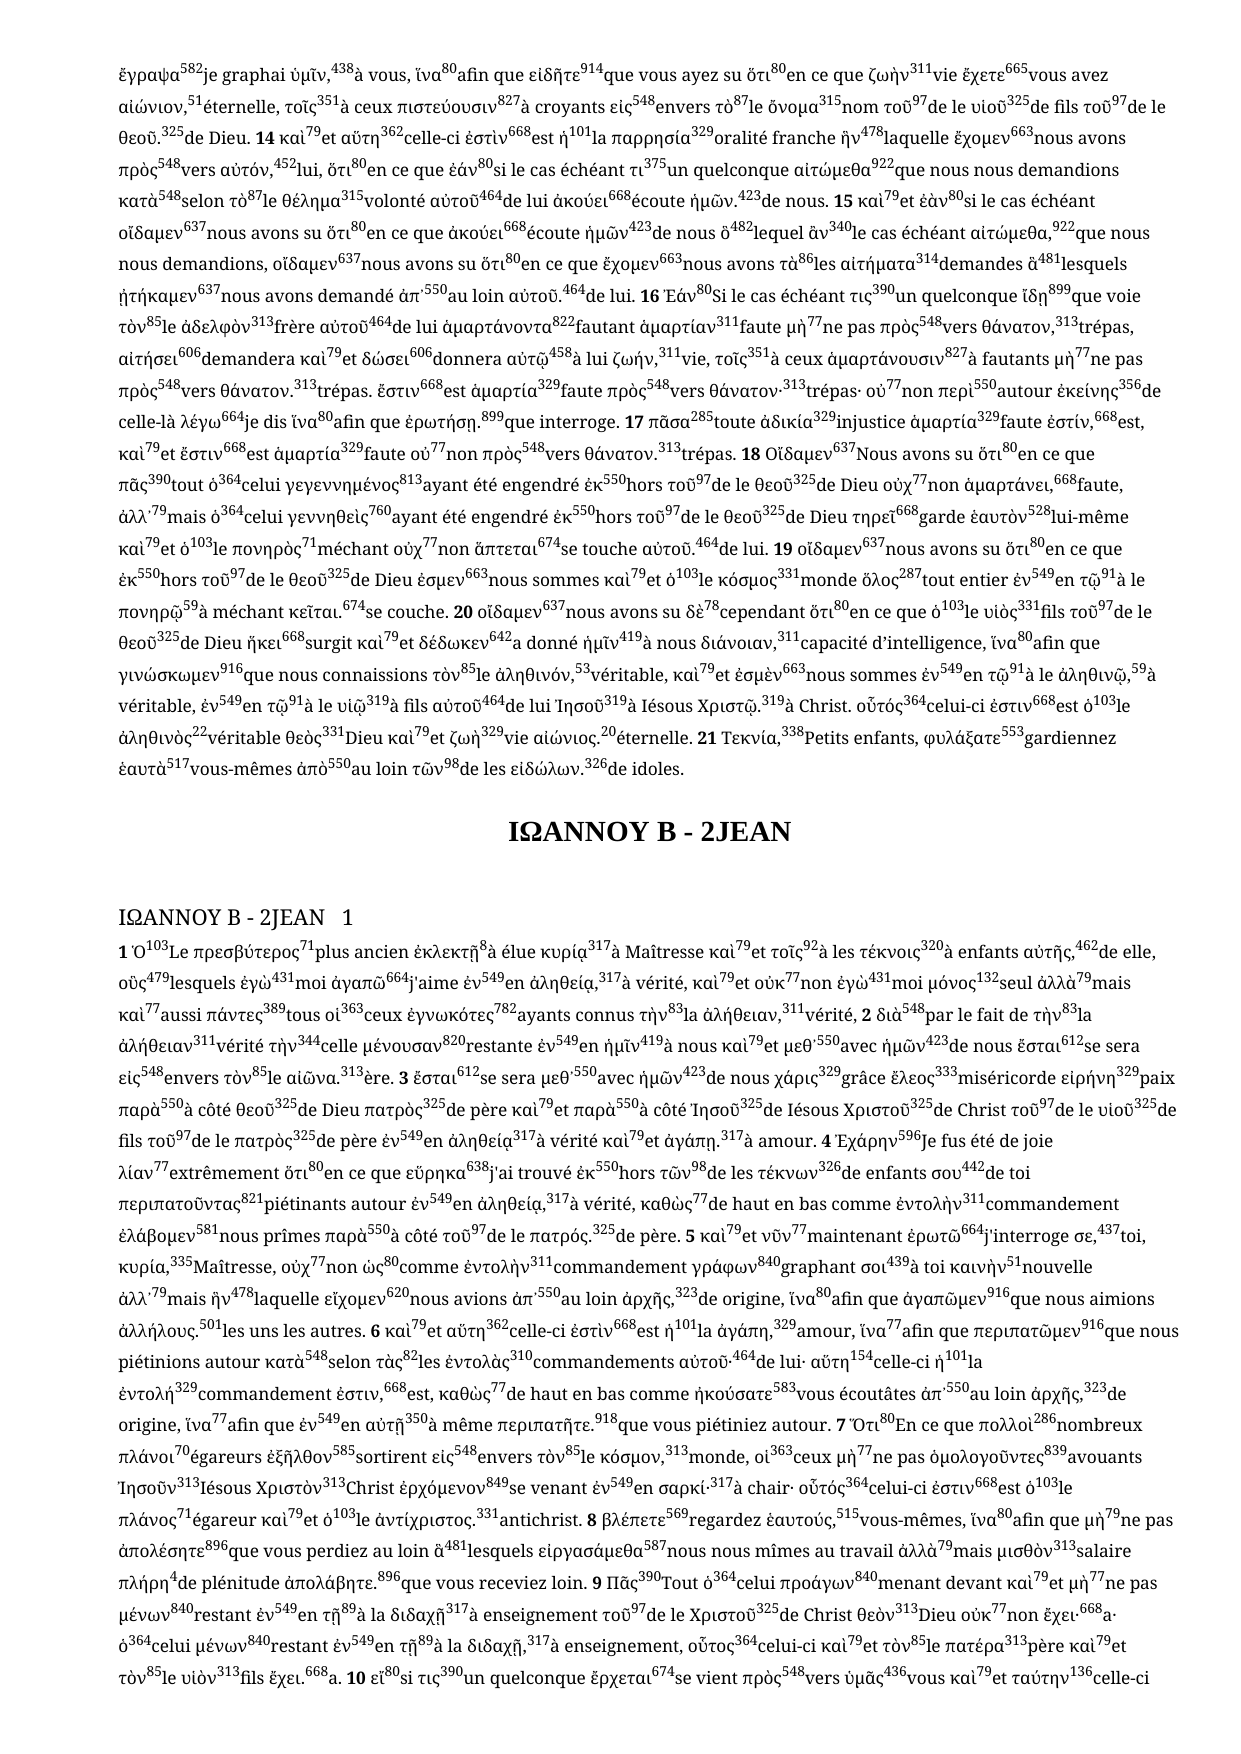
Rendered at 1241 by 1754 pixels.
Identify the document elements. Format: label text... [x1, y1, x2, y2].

subtitle ΙΩΑΝΝΟΥ Β - 2JEAN [118, 814, 1181, 848]
text 1 Πᾶς390Tout ὁ364celui πιστεύων840croyant ὅτι80en ce que Ἰησοῦς331Iésous ἐστιν668est ὁ103le Χριστὸς331Christ ἐκ550hors τοῦ97de le θεοῦ325de Dieu γεγέννηται,654a été engendré, καὶ79et πᾶς390tout ὁ364celui ἀγαπῶν840aimant τὸν346celui γεννήσαντα707ayant engendré ἀγαπᾷ668aime καὶ77aussi τὸν346celui γεγεννημένον796ayant été engendré ἐξ550hors αὐτοῦ.464de lui. 2 ἐν549en τούτῳ354à ce-ci γινώσκομεν663nous connaissons ὅτι80en ce que ἀγαπῶμεν663nous aimons τὰ86les τέκνα314enfants τοῦ97de le θεοῦ,325de Dieu, ὅταν80lorsque le cas échéant τὸν85le θεὸν313Dieu ἀγαπῶμεν663nous aimons καὶ79et τὰς82les ἐντολὰς310commandements αὐτοῦ464de lui ποιῶμεν.916que nous fassions. 3 αὕτη362celle-ci γάρ79car ἐστιν668est ἡ101la ἀγάπη329amour τοῦ97de le θεοῦ,325de Dieu, ἵνα77afin que τὰς82les ἐντολὰς310commandements αὐτοῦ464de lui τηρῶμεν,916que nous gardions, καὶ79et αἱ100les ἐντολαὶ328commandements αὐτοῦ464de lui βαρεῖαι44lourdes οὐκ77non εἰσίν.667sont. 4 ὅτι80en ce que πᾶν392tout τὸ366ce γεγεννημένον815ayant été engendré ἐκ550hors τοῦ97de le θεοῦ325de Dieu νικᾷ668vainc τὸν85le κόσμον·313monde· καὶ79et αὕτη362celle-ci ἐστὶν668est ἡ101la νίκη329victoire ἡ362celle νικήσασα719ayante vaincue τὸν85le κόσμον,313monde, ἡ101la πίστις329croyance ἡμῶν.423de nous. 5 Τίς410Quel ἐστιν668est δέ78cependant ὁ364celui νικῶν840vainquant τὸν85le κόσμον313monde εἰ551si μὴ77ne pas ὁ364celui πιστεύων840croyant ὅτι80en ce que Ἰησοῦς331Iésous ἐστιν668est ὁ103le υἱὸς331fils τοῦ97de le θεοῦ;325de Dieu; 6 οὗτός364celui-ci ἐστιν668est ὁ364celui ἐλθὼν721ayant venu δι᾽550par ὕδατος327de eau καὶ79et αἵματος,327de sang, Ἰησοῦς331Iésous Χριστός,331Christ, οὐκ77non ἐν549en τῷ93à le ὕδατι321à eau μόνον,77seulement, ἀλλ᾽79mais ἐν549en τῷ93à le ὕδατι321à eau καὶ79et ἐν549en τῷ93à le αἵματι·321à sang· καὶ79et τὸ105le πνεῦμά333souffle ἐστιν668est τὸ366ce μαρτυροῦν,842témoignant, ὅτι80en ce que τὸ105le πνεῦμά333souffle ἐστιν668est ἡ101la ἀλήθεια.329vérité. 7 ὅτι80en ce que τρεῖς46trois εἰσιν667sont οἱ363ceux μαρτυροῦντες,839témoignants, 8 τὸ105le πνεῦμα333souffle καὶ79et τὸ105le ὕδωρ333eau καὶ79et τὸ105le αἷμα,333sang, καὶ79et οἱ102les τρεῖς46trois εἰς548envers τὸ87le ἕν55un εἰσιν.667sont. 9 εἰ80si τὴν83la μαρτυρίαν311témoignation τῶν96de les ἀνθρώπων324de êtres humains λαμβάνομεν,663nous prenons, ἡ101la μαρτυρία329témoignation τοῦ97de le θεοῦ325de Dieu μείζων45plus grande ἐστίν·668est· ὅτι80en ce que αὕτη362celle-ci ἐστὶν668est ἡ101la μαρτυρία329témoignation τοῦ97de le θεοῦ,325de Dieu, ὅτι80en ce que μεμαρτύρηκεν642a témoigné περὶ550autour τοῦ97de le υἱοῦ325de fils αὐτοῦ.464de lui. 10 ὁ364celui πιστεύων840croyant εἰς548envers τὸν85le υἱὸν313fils τοῦ97de le θεοῦ325de Dieu ἔχει668a τὴν83la μαρτυρίαν311témoignation ἐν549en αὐτῷ,533à lui-même, ὁ364celui μὴ77ne pas πιστεύων840croyant τῷ91à le θεῷ319à Dieu ψεύστην313menteur πεποίηκεν642a fait αὐτόν,452lui, ὅτι80en ce que οὐ77non πεπίστευκεν642a cru εἰς548envers τὴν83la μαρτυρίαν311témoignation ἣν478laquelle μεμαρτύρηκεν642a témoigné ὁ103le θεὸς331Dieu περὶ550autour τοῦ97de le υἱοῦ325de fils αὐτοῦ.464de lui. 11 καὶ79et αὕτη362celle-ci ἐστὶν668est ἡ101la μαρτυρία,329témoignation, ὅτι80en ce que ζωὴν311vie αἰώνιον2éternelle ἔδωκεν586donna ἡμῖν419à nous ὁ103le θεός,331Dieu, καὶ79et αὕτη154celle-ci ἡ101la ζωὴ329vie ἐν549en τῷ91à le υἱῷ319à fils αὐτοῦ464de lui ἐστιν.668est. 12 ὁ364celui ἔχων840ayant τὸν85le υἱὸν313fils ἔχει668a τὴν83la ζωήν·311vie· ὁ364celui μὴ77ne pas ἔχων840ayant τὸν85le υἱὸν313fils τοῦ97de le θεοῦ325de Dieu τὴν83la ζωὴν311vie οὐκ77non ἔχει.668a. 13 Ταῦτα347Ces-ci ἔγραψα582je graphai ὑμῖν,438à vous, ἵνα80afin que εἰδῆτε914que vous ayez su ὅτι80en ce que ζωὴν311vie ἔχετε665vous avez αἰώνιον,51éternelle, τοῖς351à ceux πιστεύουσιν827à croyants εἰς548envers τὸ87le ὄνομα315nom τοῦ97de le υἱοῦ325de fils τοῦ97de le θεοῦ.325de Dieu. 14 καὶ79et αὕτη362celle-ci ἐστὶν668est ἡ101la παρρησία329oralité franche ἣν478laquelle ἔχομεν663nous avons πρὸς548vers αὐτόν,452lui, ὅτι80en ce que ἐάν80si le cas échéant τι375un quelconque αἰτώμεθα922que nous nous demandions κατὰ548selon τὸ87le θέλημα315volonté αὐτοῦ464de lui ἀκούει668écoute ἡμῶν.423de nous. 15 καὶ79et ἐὰν80si le cas échéant οἴδαμεν637nous avons su ὅτι80en ce que ἀκούει668écoute ἡμῶν423de nous ὃ482lequel ἂν340le cas échéant αἰτώμεθα,922que nous nous demandions, οἴδαμεν637nous avons su ὅτι80en ce que ἔχομεν663nous avons τὰ86les αἰτήματα314demandes ἃ481lesquels ᾐτήκαμεν637nous avons demandé ἀπ᾽550au loin αὐτοῦ.464de lui. 16 Ἐάν80Si le cas échéant τις390un quelconque ἴδῃ899que voie τὸν85le ἀδελφὸν313frère αὐτοῦ464de lui ἁμαρτάνοντα822fautant ἁμαρτίαν311faute μὴ77ne pas πρὸς548vers θάνατον,313trépas, αἰτήσει606demandera καὶ79et δώσει606donnera αὐτῷ458à lui ζωήν,311vie, τοῖς351à ceux ἁμαρτάνουσιν827à fautants μὴ77ne pas πρὸς548vers θάνατον.313trépas. ἔστιν668est ἁμαρτία329faute πρὸς548vers θάνατον·313trépas· οὐ77non περὶ550autour ἐκείνης356de celle-là λέγω664je dis ἵνα80afin que ἐρωτήσῃ.899que interroge. 17 πᾶσα285toute ἀδικία329injustice ἁμαρτία329faute ἐστίν,668est, καὶ79et ἔστιν668est ἁμαρτία329faute οὐ77non πρὸς548vers θάνατον.313trépas. 18 Οἴδαμεν637Nous avons su ὅτι80en ce que πᾶς390tout ὁ364celui γεγεννημένος813ayant été engendré ἐκ550hors τοῦ97de le θεοῦ325de Dieu οὐχ77non ἁμαρτάνει,668faute, ἀλλ᾽79mais ὁ364celui γεννηθεὶς760ayant été engendré ἐκ550hors τοῦ97de le θεοῦ325de Dieu τηρεῖ668garde ἑαυτὸν528lui-même καὶ79et ὁ103le πονηρὸς71méchant οὐχ77non ἅπτεται674se touche αὐτοῦ.464de lui. 19 οἴδαμεν637nous avons su ὅτι80en ce que ἐκ550hors τοῦ97de le θεοῦ325de Dieu ἐσμεν663nous sommes καὶ79et ὁ103le κόσμος331monde ὅλος287tout entier ἐν549en τῷ91à le πονηρῷ59à méchant κεῖται.674se couche. 20 οἴδαμεν637nous avons su δὲ78cependant ὅτι80en ce que ὁ103le υἱὸς331fils τοῦ97de le θεοῦ325de Dieu ἥκει668surgit καὶ79et δέδωκεν642a donné ἡμῖν419à nous διάνοιαν,311capacité d’intelligence, ἵνα80afin que γινώσκωμεν916que nous connaissions τὸν85le ἀληθινόν,53véritable, καὶ79et ἐσμὲν663nous sommes ἐν549en τῷ91à le ἀληθινῷ,59à véritable, ἐν549en τῷ91à le υἱῷ319à fils αὐτοῦ464de lui Ἰησοῦ319à Iésous Χριστῷ.319à Christ. οὗτός364celui-ci ἐστιν668est ὁ103le ἀληθινὸς22véritable θεὸς331Dieu καὶ79et ζωὴ329vie αἰώνιος.20éternelle. 21 Τεκνία,338Petits enfants, φυλάξατε553gardiennez ἑαυτὰ517vous-mêmes ἀπὸ550au loin τῶν98de les εἰδώλων.326de idoles. [118, 59, 1181, 781]
text ΙΩΑΝΝΟΥ Β - 2JEAN 1 [118, 902, 1181, 931]
text 1 Ὁ103Le πρεσβύτερος71plus ancien ἐκλεκτῇ8à élue κυρίᾳ317à Maîtresse καὶ79et τοῖς92à les τέκνοις320à enfants αὐτῆς,462de elle, οὓς479lesquels ἐγὼ431moi ἀγαπῶ664j'aime ἐν549en ἀληθείᾳ,317à vérité, καὶ79et οὐκ77non ἐγὼ431moi μόνος132seul ἀλλὰ79mais καὶ77aussi πάντες389tous οἱ363ceux ἐγνωκότες782ayants connus τὴν83la ἀλήθειαν,311vérité, 2 διὰ548par le fait de τὴν83la ἀλήθειαν311vérité τὴν344celle μένουσαν820restante ἐν549en ἡμῖν419à nous καὶ79et μεθ᾽550avec ἡμῶν423de nous ἔσται612se sera εἰς548envers τὸν85le αἰῶνα.313ère. 3 ἔσται612se sera μεθ᾽550avec ἡμῶν423de nous χάρις329grâce ἔλεος333miséricorde εἰρήνη329paix παρὰ550à côté θεοῦ325de Dieu πατρὸς325de père καὶ79et παρὰ550à côté Ἰησοῦ325de Iésous Χριστοῦ325de Christ τοῦ97de le υἱοῦ325de fils τοῦ97de le πατρὸς325de père ἐν549en ἀληθείᾳ317à vérité καὶ79et ἀγάπῃ.317à amour. 4 Ἐχάρην596Je fus été de joie λίαν77extrêmement ὅτι80en ce que εὕρηκα638j'ai trouvé ἐκ550hors τῶν98de les τέκνων326de enfants σου442de toi περιπατοῦντας821piétinants autour ἐν549en ἀληθείᾳ,317à vérité, καθὼς77de haut en bas comme ἐντολὴν311commandement ἐλάβομεν581nous prîmes παρὰ550à côté τοῦ97de le πατρός.325de père. 5 καὶ79et νῦν77maintenant ἐρωτῶ664j'interroge σε,437toi, κυρία,335Maîtresse, οὐχ77non ὡς80comme ἐντολὴν311commandement γράφων840graphant σοι439à toi καινὴν51nouvelle ἀλλ᾽79mais ἣν478laquelle εἴχομεν620nous avions ἀπ᾽550au loin ἀρχῆς,323de origine, ἵνα80afin que ἀγαπῶμεν916que nous aimions ἀλλήλους.501les uns les autres. 6 καὶ79et αὕτη362celle-ci ἐστὶν668est ἡ101la ἀγάπη,329amour, ἵνα77afin que περιπατῶμεν916que nous piétinions autour κατὰ548selon τὰς82les ἐντολὰς310commandements αὐτοῦ·464de lui· αὕτη154celle-ci ἡ101la ἐντολή329commandement ἐστιν,668est, καθὼς77de haut en bas comme ἠκούσατε583vous écoutâtes ἀπ᾽550au loin ἀρχῆς,323de origine, ἵνα77afin que ἐν549en αὐτῇ350à même περιπατῆτε.918que vous piétiniez autour. 7 Ὅτι80En ce que πολλοὶ286nombreux πλάνοι70égareurs ἐξῆλθον585sortirent εἰς548envers τὸν85le κόσμον,313monde, οἱ363ceux μὴ77ne pas ὁμολογοῦντες839avouants Ἰησοῦν313Iésous Χριστὸν313Christ ἐρχόμενον849se venant ἐν549en σαρκί·317à chair· οὗτός364celui-ci ἐστιν668est ὁ103le πλάνος71égareur καὶ79et ὁ103le ἀντίχριστος.331antichrist. 8 βλέπετε569regardez ἑαυτούς,515vous-mêmes, ἵνα80afin que μὴ79ne pas ἀπολέσητε896que vous perdiez au loin ἃ481lesquels εἰργασάμεθα587nous nous mîmes au travail ἀλλὰ79mais μισθὸν313salaire πλήρη4de plénitude ἀπολάβητε.896que vous receviez loin. 9 Πᾶς390Tout ὁ364celui προάγων840menant devant καὶ79et μὴ77ne pas μένων840restant ἐν549en τῇ89à la διδαχῇ317à enseignement τοῦ97de le Χριστοῦ325de Christ θεὸν313Dieu οὐκ77non ἔχει·668a· ὁ364celui μένων840restant ἐν549en τῇ89à la διδαχῇ,317à enseignement, οὗτος364celui-ci καὶ79et τὸν85le πατέρα313père καὶ79et τὸν85le υἱὸν313fils ἔχει.668a. 10 εἴ80si τις390un quelconque ἔρχεται674se vient πρὸς548vers ὑμᾶς436vous καὶ79et ταύτην136celle-ci τὴν83la διδαχὴν311enseignement οὐ77non φέρει,668porte, μὴ77ne pas λαμβάνετε569prenez αὐτὸν452lui εἰς548envers οἰκίαν311maison d'habitation καὶ79et χαίρειν689être de joie αὐτῷ458à lui μὴ77ne pas λέγετε·569dites· 11 ὁ364celui λέγων840disant γὰρ79car αὐτῷ458à lui χαίρειν689être de joie κοινωνεῖ668communie τοῖς92à les ἔργοις320à travaux αὐτοῦ464de lui τοῖς92à les πονηροῖς.11à méchants. 12 Πολλὰ374Nombreux ἔχων840ayant ὑμῖν438à vous γράφειν689grapher οὐκ77non ἐβουλήθην596je fus eu dessein διὰ550par χάρτου325de papier καὶ79et μέλανος,67de noir, ἀλλ᾽79mais ἐλπίζω664j'espère γενέσθαι682se devenir πρὸς548vers ὑμᾶς436vous καὶ79et στόμα315bouche πρὸς548vers στόμα315bouche λαλῆσαι,681bavarder, ἵνα80afin que ἡ101la χαρὰ329joie ὑμῶν441de vous ᾖ921que soit πεπληρωμένη.811ayante étée faite plénitude. 13 Ἀσπάζεταί674Se salue σε437toi τὰ104les τέκνα332enfants τῆς95de la ἀδελφῆς323de soeur σου442de toi τῆς95de la ἐκλεκτῆς.14de élue. [118, 936, 1181, 1689]
